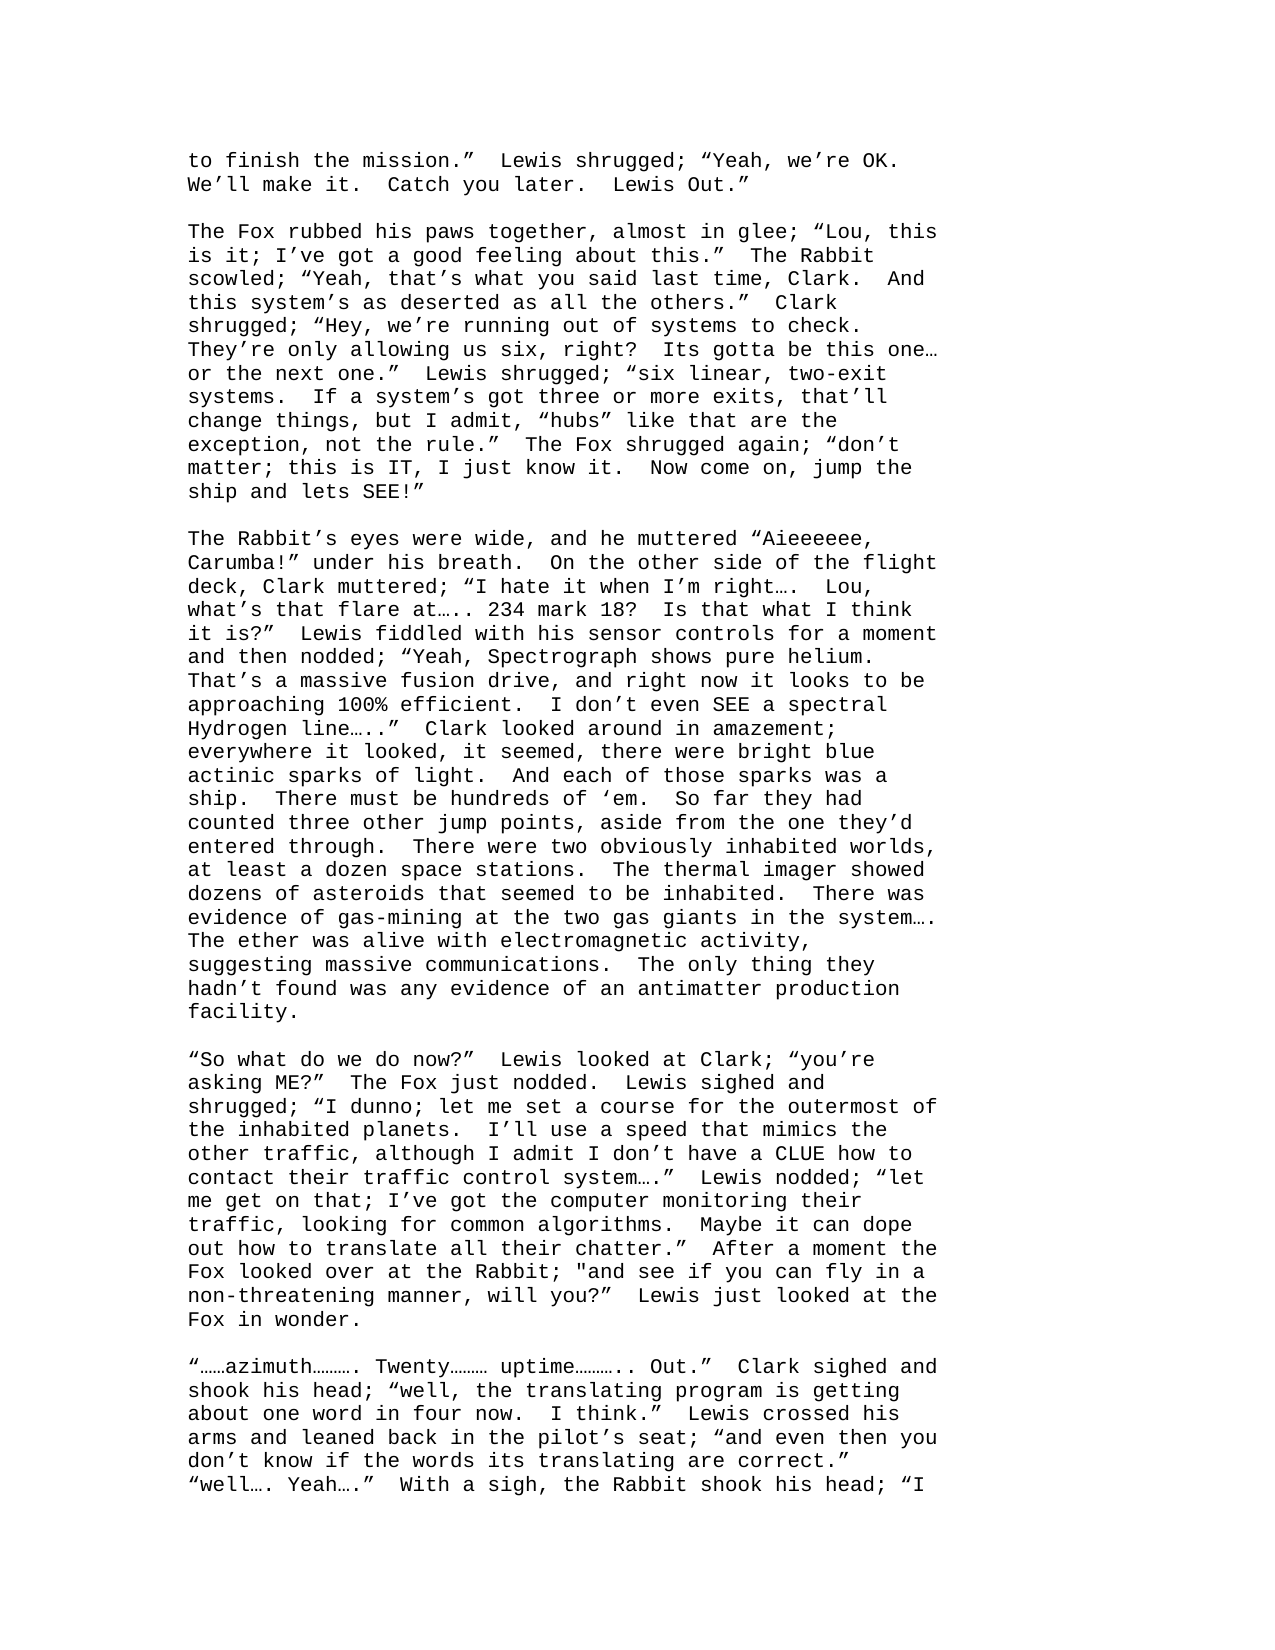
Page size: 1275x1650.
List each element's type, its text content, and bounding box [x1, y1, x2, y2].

text “……azimuth………. Twenty……… uptime……….. Out.” Clark sighed and shook his head; “well, the translating program is getting about one word in four now. I think.” Lewis crossed his arms and leaned back in the pilot’s seat; “and even then you don’t know if the words its translating are correct.” “well…. Yeah….” With a sigh, the Rabbit shook his head; “I [187, 1356, 937, 1498]
text The Rabbit’s eyes were wide, and he muttered “Aieeeeee, Carumba!” under his breath. On the other side of the flight deck, Clark muttered; “I hate it when I’m right…. Lou, what’s that flare at….. 234 mark 18? Is that what I think it is?” Lewis fiddled with his sensor controls for a moment and then nodded; “Yeah, Spectrograph shows pure helium. That’s a massive fusion drive, and right now it looks to be approaching 100% efficient. I don’t even SEE a spectral Hydrogen line…..” Clark looked around in amazement; everywhere it looked, it seemed, there were bright blue actinic sparks of light. And each of those sparks was a ship. There must be hundreds of ‘em. So far they had counted three other jump points, aside from the one they’d entered through. There were two obviously inhabited worlds, at least a dozen space stations. The thermal imager showed dozens of asteroids that seemed to be inhabited. There was evidence of gas-mining at the two gas giants in the system…. The ether was alive with electromagnetic activity, suggesting massive communications. The only thing they hadn’t found was any evidence of an antimatter production facility. [187, 528, 937, 1025]
text “So what do we do now?” Lewis looked at Clark; “you’re asking ME?” The Fox just nodded. Lewis sighed and shrugged; “I dunno; let me set a course for the outermost of the inhabited planets. I’ll use a speed that mimics the other traffic, although I admit I don’t have a CLUE how to contact their traffic control system….” Lewis nodded; “let me get on that; I’ve got the computer monitoring their traffic, looking for common algorithms. Maybe it can dope out how to translate all their chatter.” After a moment the Fox looked over at the Rabbit; "and see if you can fly in a non-threatening manner, will you?” Lewis just looked at the Fox in wonder. [187, 1048, 937, 1332]
text The Fox rubbed his paws together, almost in glee; “Lou, this is it; I’ve got a good feeling about this.” The Rabbit scowled; “Yeah, that’s what you said last time, Clark. And this system’s as deserted as all the others.” Clark shrugged; “Hey, we’re running out of systems to check. They’re only allowing us six, right? Its gotta be this one… or the next one.” Lewis shrugged; “six linear, two-exit systems. If a system’s got three or more exits, that’ll change things, but I admit, “hubs” like that are the exception, not the rule.” The Fox shrugged again; “don’t matter; this is IT, I just know it. Now come on, jump the ship and lets SEE!” [187, 221, 937, 505]
text to finish the mission.” Lewis shrugged; “Yeah, we’re OK. We’ll make it. Catch you later. Lewis Out.” [187, 150, 937, 197]
